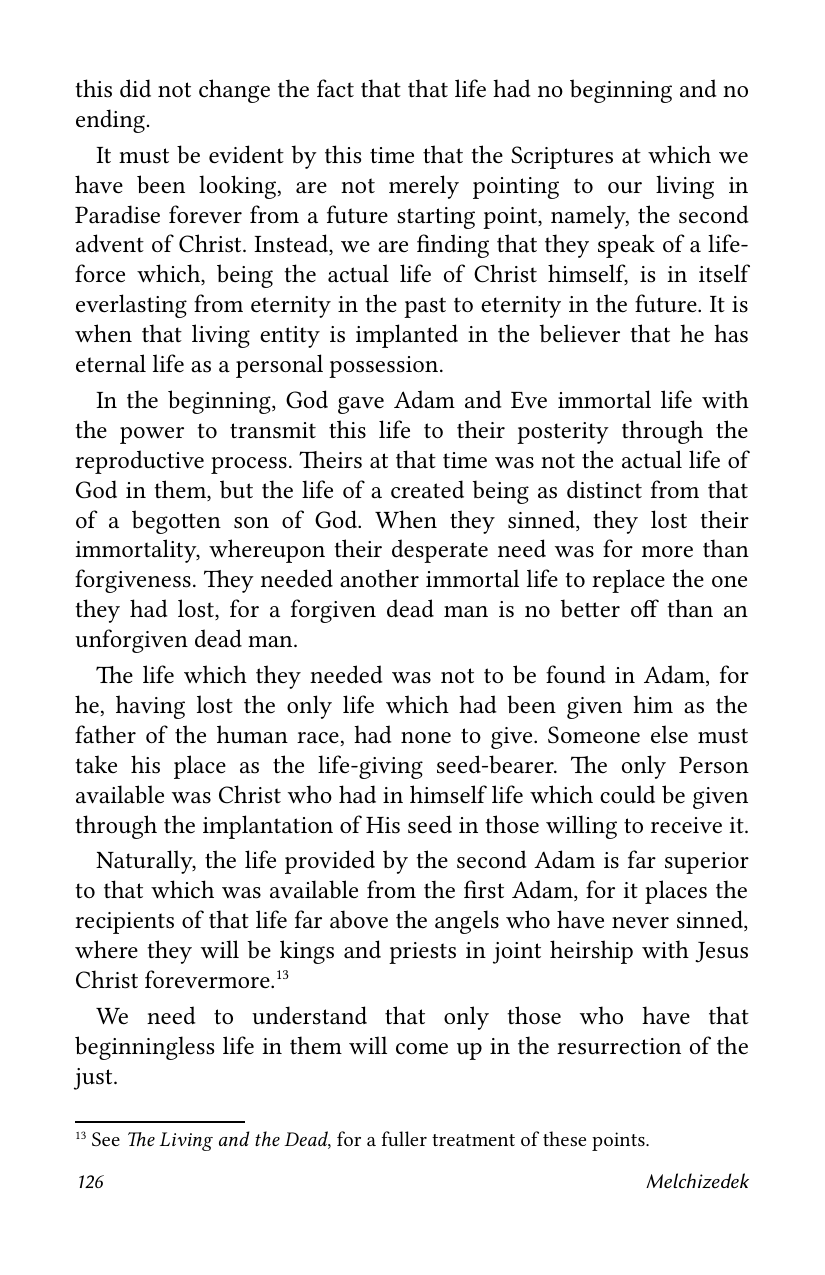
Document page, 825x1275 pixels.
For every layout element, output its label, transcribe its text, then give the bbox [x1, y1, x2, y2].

text The life which they needed was not to be found in Adam, for he, having lost the only life which had been given him as the father of the human race, had none to give. Someone else must take his place as the life-giving seed-bearer. The only Person available was Christ who had in himself life which could be given through the implantation of His seed in those willing to receive it. [75, 661, 750, 839]
text In the beginning, God gave Adam and Eve immortal life with the power to transmit this life to their posterity through the reproductive process. Theirs at that time was not the actual life of God in them, but the life of a created being as distinct from that of a begotten son of God. When they sinned, they lost their immortality, whereupon their desperate need was for more than forgiveness. They needed another immortal life to replace the one they had lost, for a forgiven dead man is no better off than an unforgiven dead man. [75, 386, 750, 654]
text It must be evident by this time that the Scriptures at which we have been looking, are not merely pointing to our living in Paradise forever from a future starting point, namely, the second advent of Christ. Instead, we are finding that they speak of a life-force which, being the actual life of Christ himself, is in itself everlasting from eternity in the past to eternity in the future. It is when that living entity is implanted in the believer that he has eternal life as a personal possession. [75, 141, 750, 379]
text this did not change the fact that that life had no beginning and no ending. [75, 75, 750, 133]
text See The Living and the Dead, for a fuller treatment of these points. [75, 1128, 750, 1152]
text We need to understand that only those who have that beginningless life in them will come up in the resurrection of the just. [75, 1002, 750, 1090]
text Naturally, the life provided by the second Adam is far superior to that which was available from the first Adam, for it places the recipients of that life far above the angels who have never sinned, where they will be kings and priests in joint heirship with Jesus Christ forevermore. [75, 847, 750, 995]
